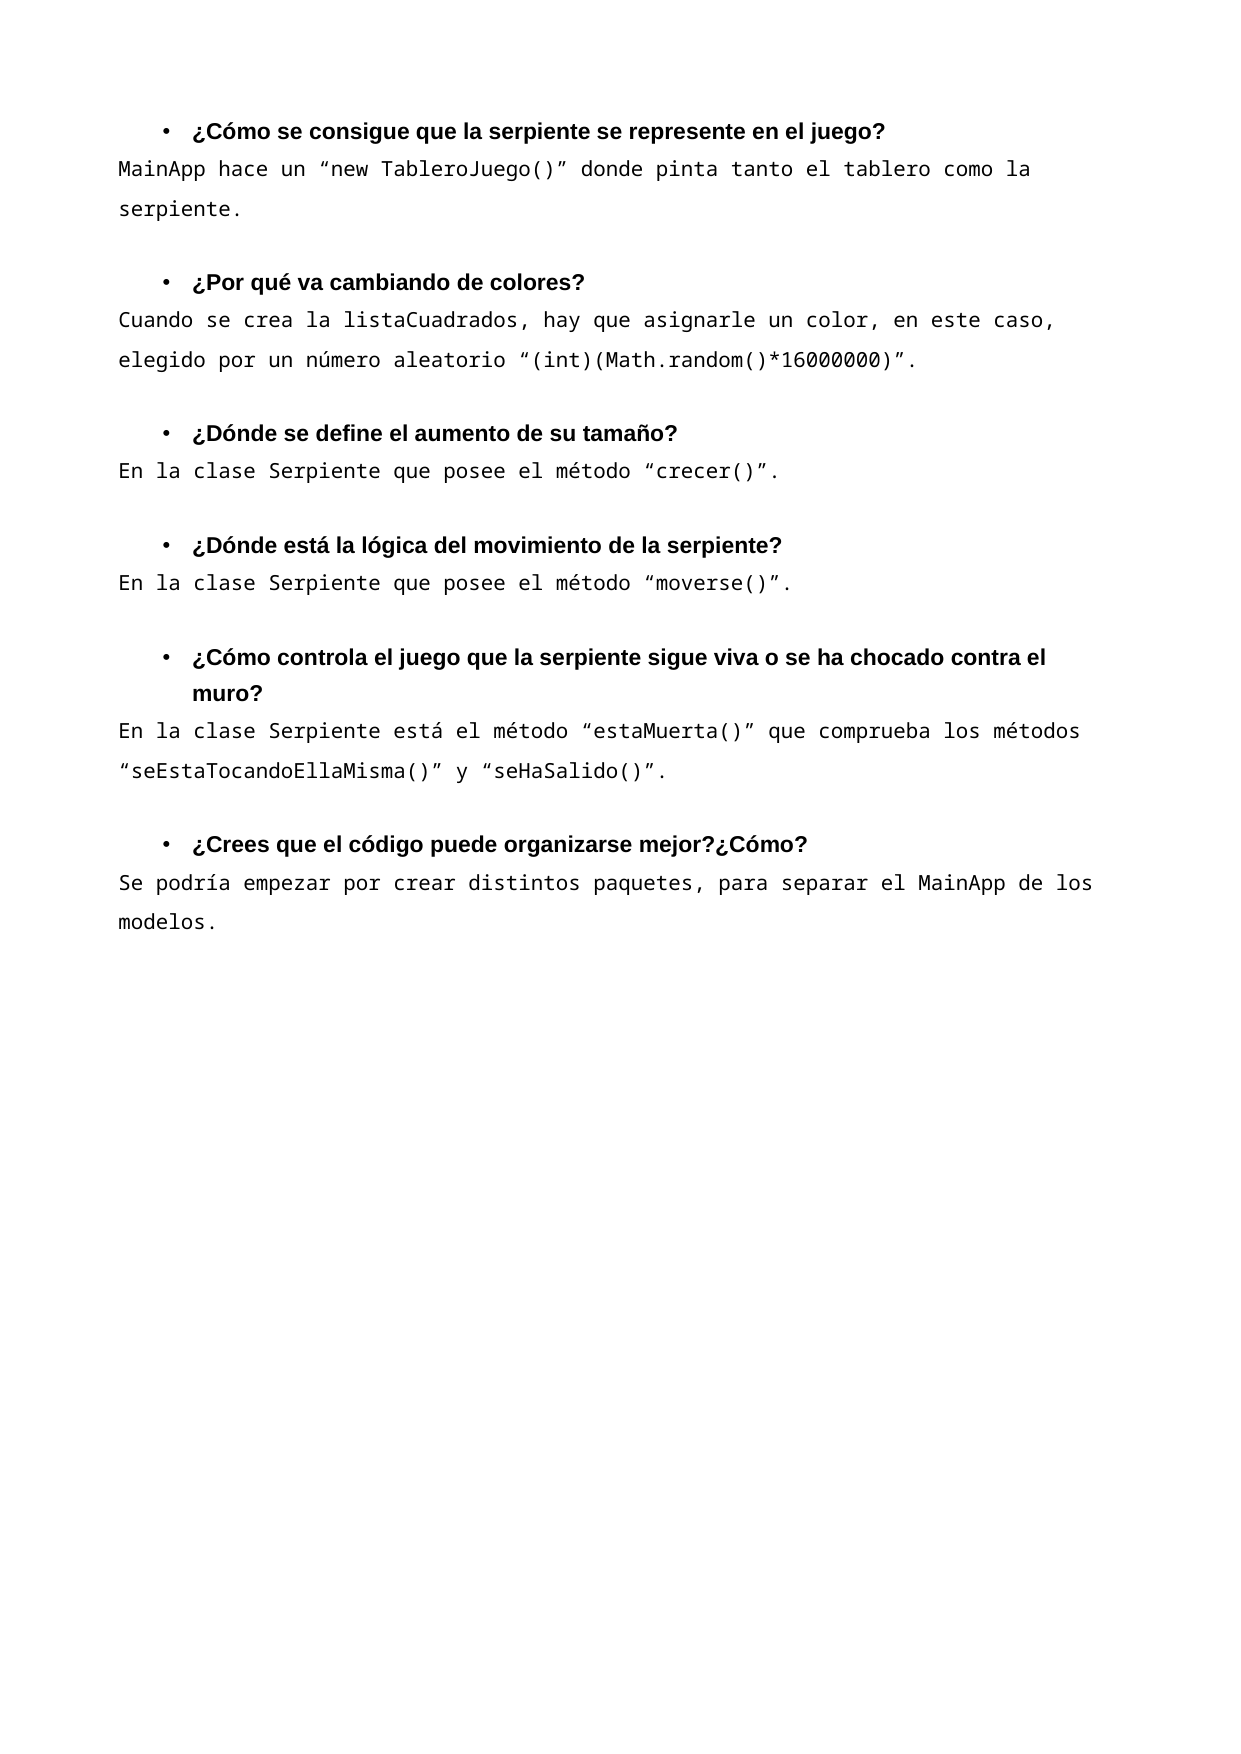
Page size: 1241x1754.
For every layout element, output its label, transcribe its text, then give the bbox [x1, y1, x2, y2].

text MainApp hace un “new TableroJuego()” donde pinta tanto el tablero como la serpiente. [118, 154, 1122, 222]
list ¿Crees que el código puede organizarse mejor?¿Cómo? [162, 831, 1122, 858]
text En la clase Serpiente está el método “estaMuerta()” que comprueba los métodos “seEstaTocandoEllaMisma()” y “seHaSalido()”. [118, 717, 1122, 784]
list ¿Dónde se define el aumento de su tamaño? [162, 420, 1122, 447]
list ¿Cómo controla el juego que la serpiente sigue viva o se ha chocado contra el muro? [162, 644, 1122, 707]
text En la clase Serpiente que posee el método “crecer()”. [118, 457, 1122, 485]
text En la clase Serpiente que posee el método “moverse()”. [118, 568, 1122, 597]
list ¿Dónde está la lógica del movimiento de la serpiente? [162, 532, 1122, 558]
text Se podría empezar por crear distintos paquetes, para separar el MainApp de los modelos. [118, 868, 1122, 935]
text Cuando se crea la listaCuadrados, hay que asignarle un color, en este caso, elegido por un número aleatorio “(int)(Math.random()*16000000)”. [118, 306, 1122, 373]
list ¿Por qué va cambiando de colores? [162, 269, 1122, 296]
list ¿Cómo se consigue que la serpiente se represente en el juego? [162, 118, 1122, 144]
